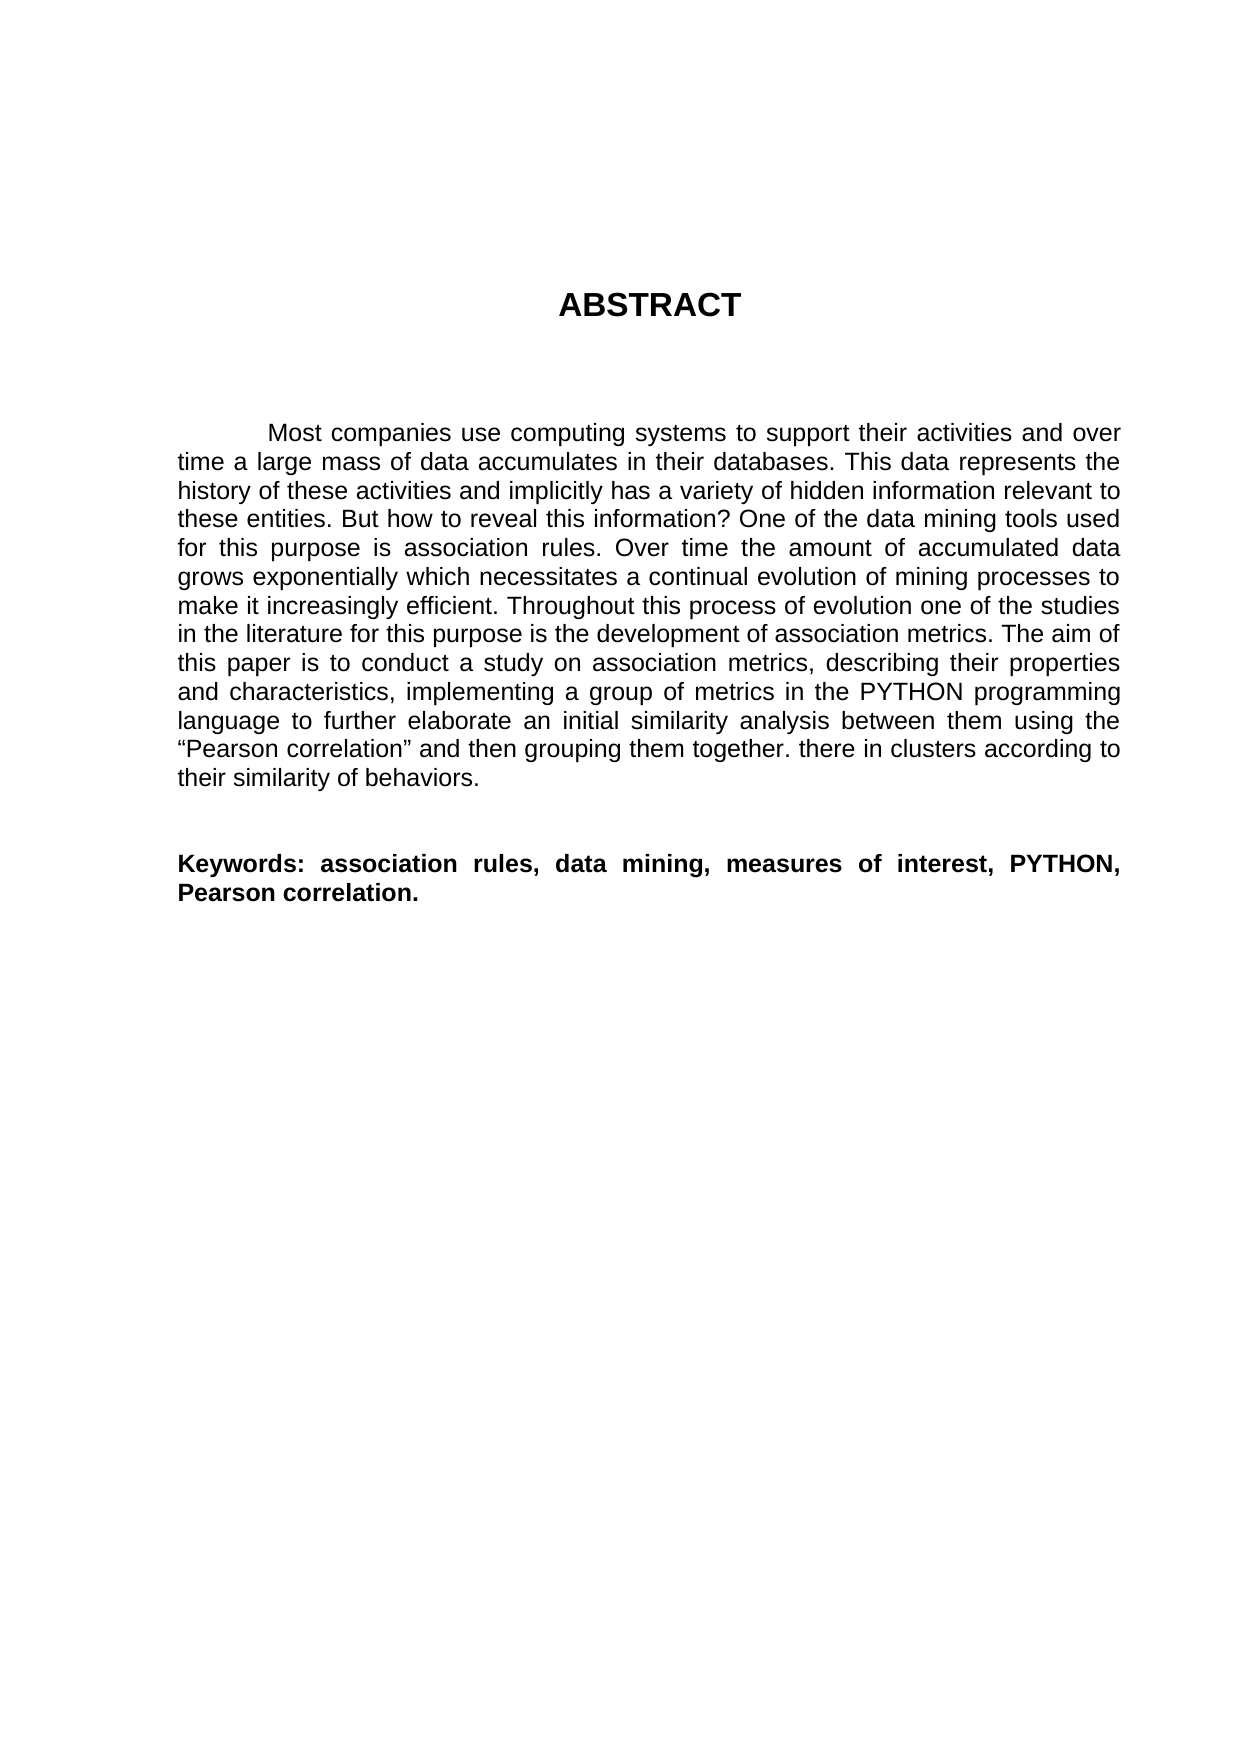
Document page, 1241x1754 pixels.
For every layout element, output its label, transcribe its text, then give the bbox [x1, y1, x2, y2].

text Most companies use computing systems to support their activities and over time a large mass of data accumulates in their databases. This data represents the history of these activities and implicitly has a variety of hidden information relevant to these entities. But how to reveal this information? One of the data mining tools used for this purpose is association rules. Over time the amount of accumulated data grows exponentially which necessitates a continual evolution of mining processes to make it increasingly efficient. Throughout this process of evolution one of the studies in the literature for this purpose is the development of association metrics. The aim of this paper is to conduct a study on association metrics, describing their properties and characteristics, implementing a group of metrics in the PYTHON programming language to further elaborate an initial similarity analysis between them using the “Pearson correlation” and then grouping them together. there in clusters according to their similarity of behaviors. [177, 418, 1122, 792]
text Keywords: association rules, data mining, measures of interest, PYTHON, Pearson correlation. [177, 849, 1122, 907]
text ABSTRACT [177, 286, 1122, 324]
